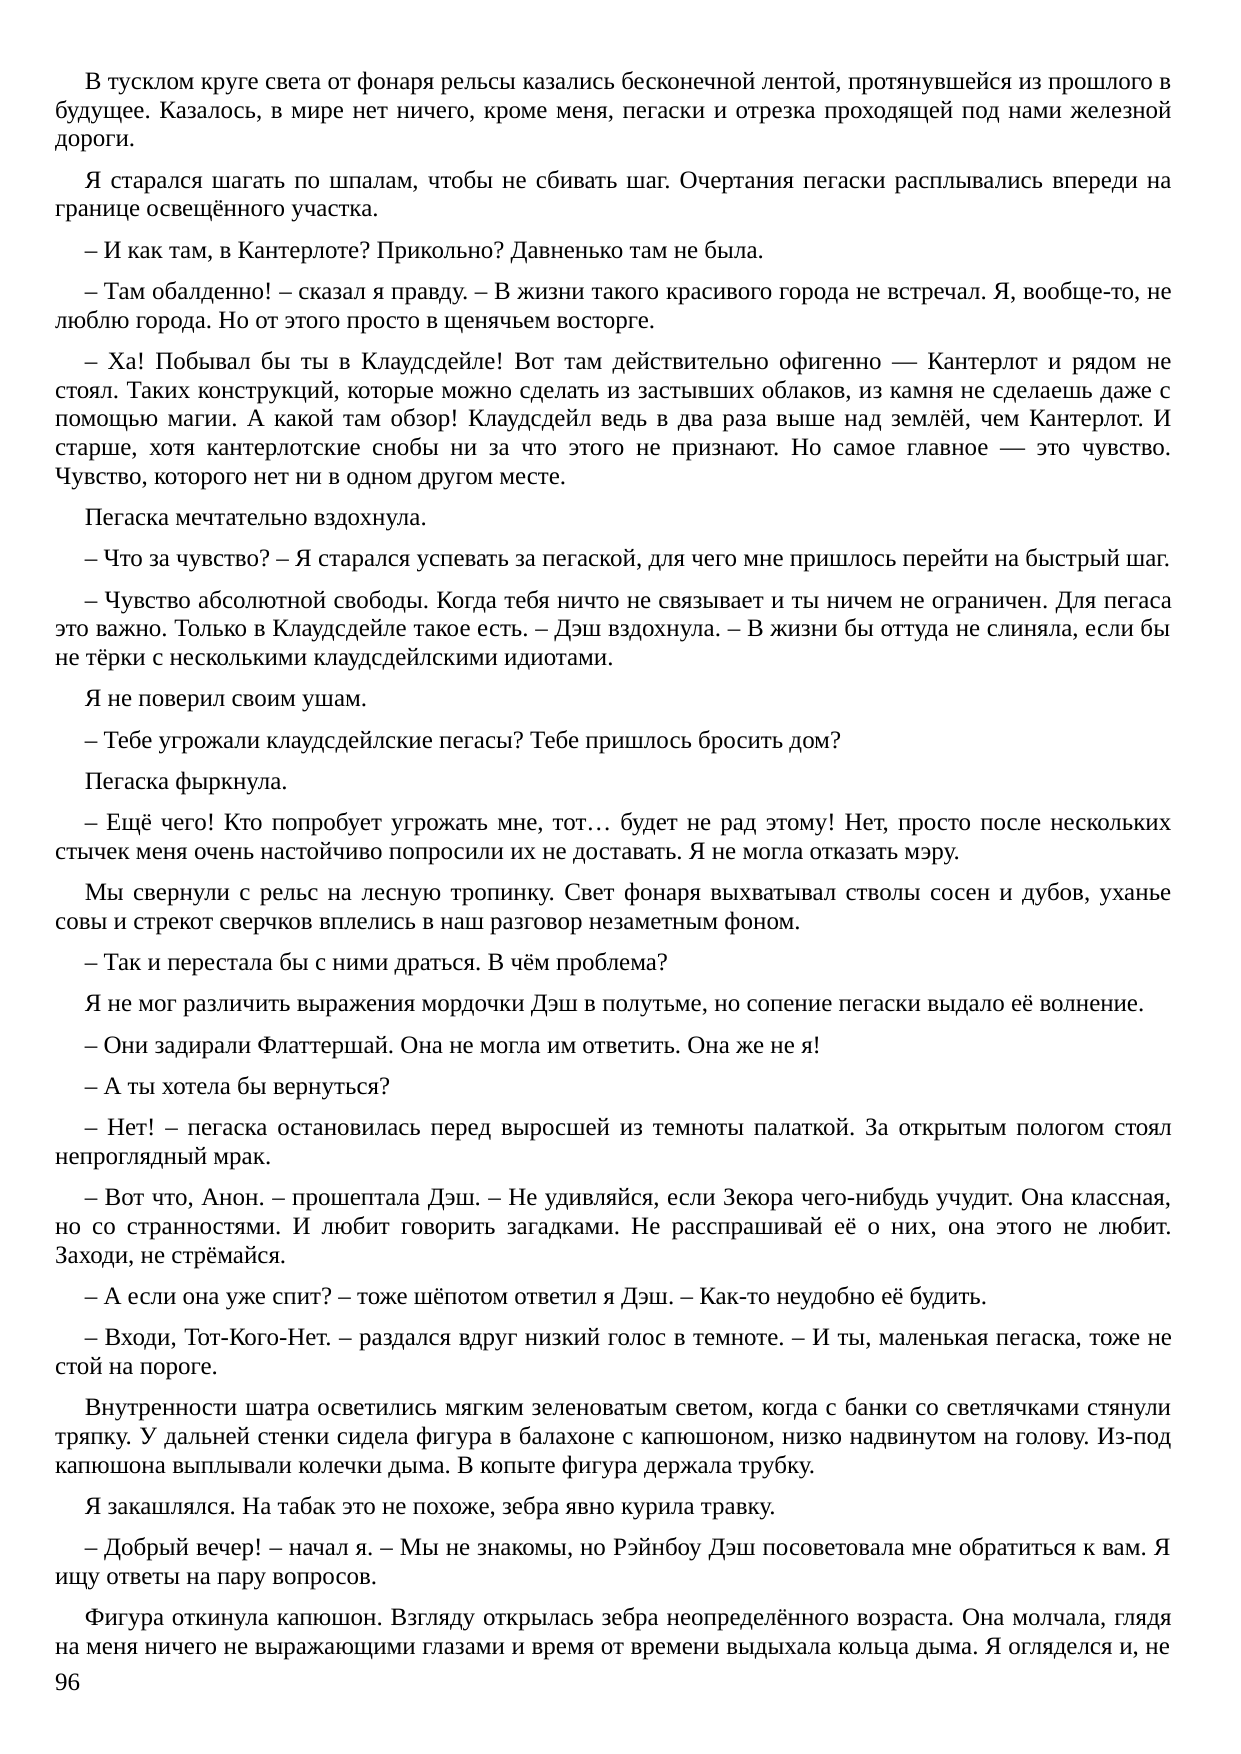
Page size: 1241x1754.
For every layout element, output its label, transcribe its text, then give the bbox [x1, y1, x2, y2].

text – Так и перестала бы с ними драться. В чём проблема? [55, 947, 1173, 976]
text – Чувство абсолютной свободы. Когда тебя ничто не связывает и ты ничем не ограничен. Для пегаса это важно. Только в Клаудсдейле такое есть. – Дэш вздохнула. – В жизни бы оттуда не слиняла, если бы не тёрки с несколькими клаудсдейлскими идиотами. [55, 585, 1173, 671]
text – Ха! Побывал бы ты в Клаудсдейле! Вот там действительно офигенно — Кантерлот и рядом не стоял. Таких конструкций, которые можно сделать из застывших облаков, из камня не сделаешь даже с помощью магии. А какой там обзор! Клаудсдейл ведь в два раза выше над землёй, чем Кантерлот. И старше, хотя кантерлотские снобы ни за что этого не признают. Но самое главное — это чувство. Чувство, которого нет ни в одном другом месте. [55, 346, 1173, 490]
text – Там обалденно! – сказал я правду. – В жизни такого красивого города не встречал. Я, вообще-то, не люблю города. Но от этого просто в щенячьем восторге. [55, 276, 1173, 333]
text – А ты хотела бы вернуться? [55, 1071, 1173, 1100]
text Пегаска фыркнула. [55, 766, 1173, 795]
text Я старался шагать по шпалам, чтобы не сбивать шаг. Очертания пегаски расплывались впереди на границе освещённого участка. [55, 165, 1173, 222]
text – Добрый вечер! – начал я. – Мы не знакомы, но Рэйнбоу Дэш посоветовала мне обратиться к вам. Я ищу ответы на пару вопросов. [55, 1532, 1173, 1590]
text – Входи, Тот-Кого-Нет. – раздался вдруг низкий голос в темноте. – И ты, маленькая пегаска, тоже не стой на пороге. [55, 1322, 1173, 1380]
text – Они задирали Флаттершай. Она не могла им ответить. Она же не я! [55, 1030, 1173, 1058]
text – Что за чувство? – Я старался успевать за пегаской, для чего мне пришлось перейти на быстрый шаг. [55, 543, 1173, 572]
text Пегаска мечтательно вздохнула. [55, 502, 1173, 531]
text – Тебе угрожали клаудсдейлские пегасы? Тебе пришлось бросить дом? [55, 725, 1173, 753]
text – Нет! – пегаска остановилась перед выросшей из темноты палаткой. За открытым пологом стоял непроглядный мрак. [55, 1112, 1173, 1170]
text Я закашлялся. На табак это не похоже, зебра явно курила травку. [55, 1491, 1173, 1520]
text – Ещё чего! Кто попробует угрожать мне, тот… будет не рад этому! Нет, просто после нескольких стычек меня очень настойчиво попросили их не доставать. Я не могла отказать мэру. [55, 807, 1173, 865]
text Фигура откинула капюшон. Взгляду открылась зебра неопределённого возраста. Она молчала, глядя на меня ничего не выражающими глазами и время от времени выдыхала кольца дыма. Я огляделся и, не [55, 1602, 1173, 1660]
text Я не мог различить выражения мордочки Дэш в полутьме, но сопение пегаски выдало её волнение. [55, 988, 1173, 1017]
text Я не поверил своим ушам. [55, 683, 1173, 712]
text Мы свернули с рельс на лесную тропинку. Свет фонаря выхватывал стволы сосен и дубов, уханье совы и стрекот сверчков вплелись в наш разговор незаметным фоном. [55, 877, 1173, 935]
text Внутренности шатра осветились мягким зеленоватым светом, когда с банки со светлячками стянули тряпку. У дальней стенки сидела фигура в балахоне с капюшоном, низко надвинутом на голову. Из-под капюшона выплывали колечки дыма. В копыте фигура держала трубку. [55, 1392, 1173, 1478]
text – И как там, в Кантерлоте? Прикольно? Давненько там не была. [55, 235, 1173, 263]
text В тусклом круге света от фонаря рельсы казались бесконечной лентой, протянувшейся из прошлого в будущее. Казалось, в мире нет ничего, кроме меня, пегаски и отрезка проходящей под нами железной дороги. [55, 66, 1173, 152]
text – Вот что, Анон. – прошептала Дэш. – Не удивляйся, если Зекора чего-нибудь учудит. Она классная, но со странностями. И любит говорить загадками. Не расспрашивай её о них, она этого не любит. Заходи, не стрёмайся. [55, 1182, 1173, 1268]
text – А если она уже спит? – тоже шёпотом ответил я Дэш. – Как-то неудобно её будить. [55, 1281, 1173, 1310]
